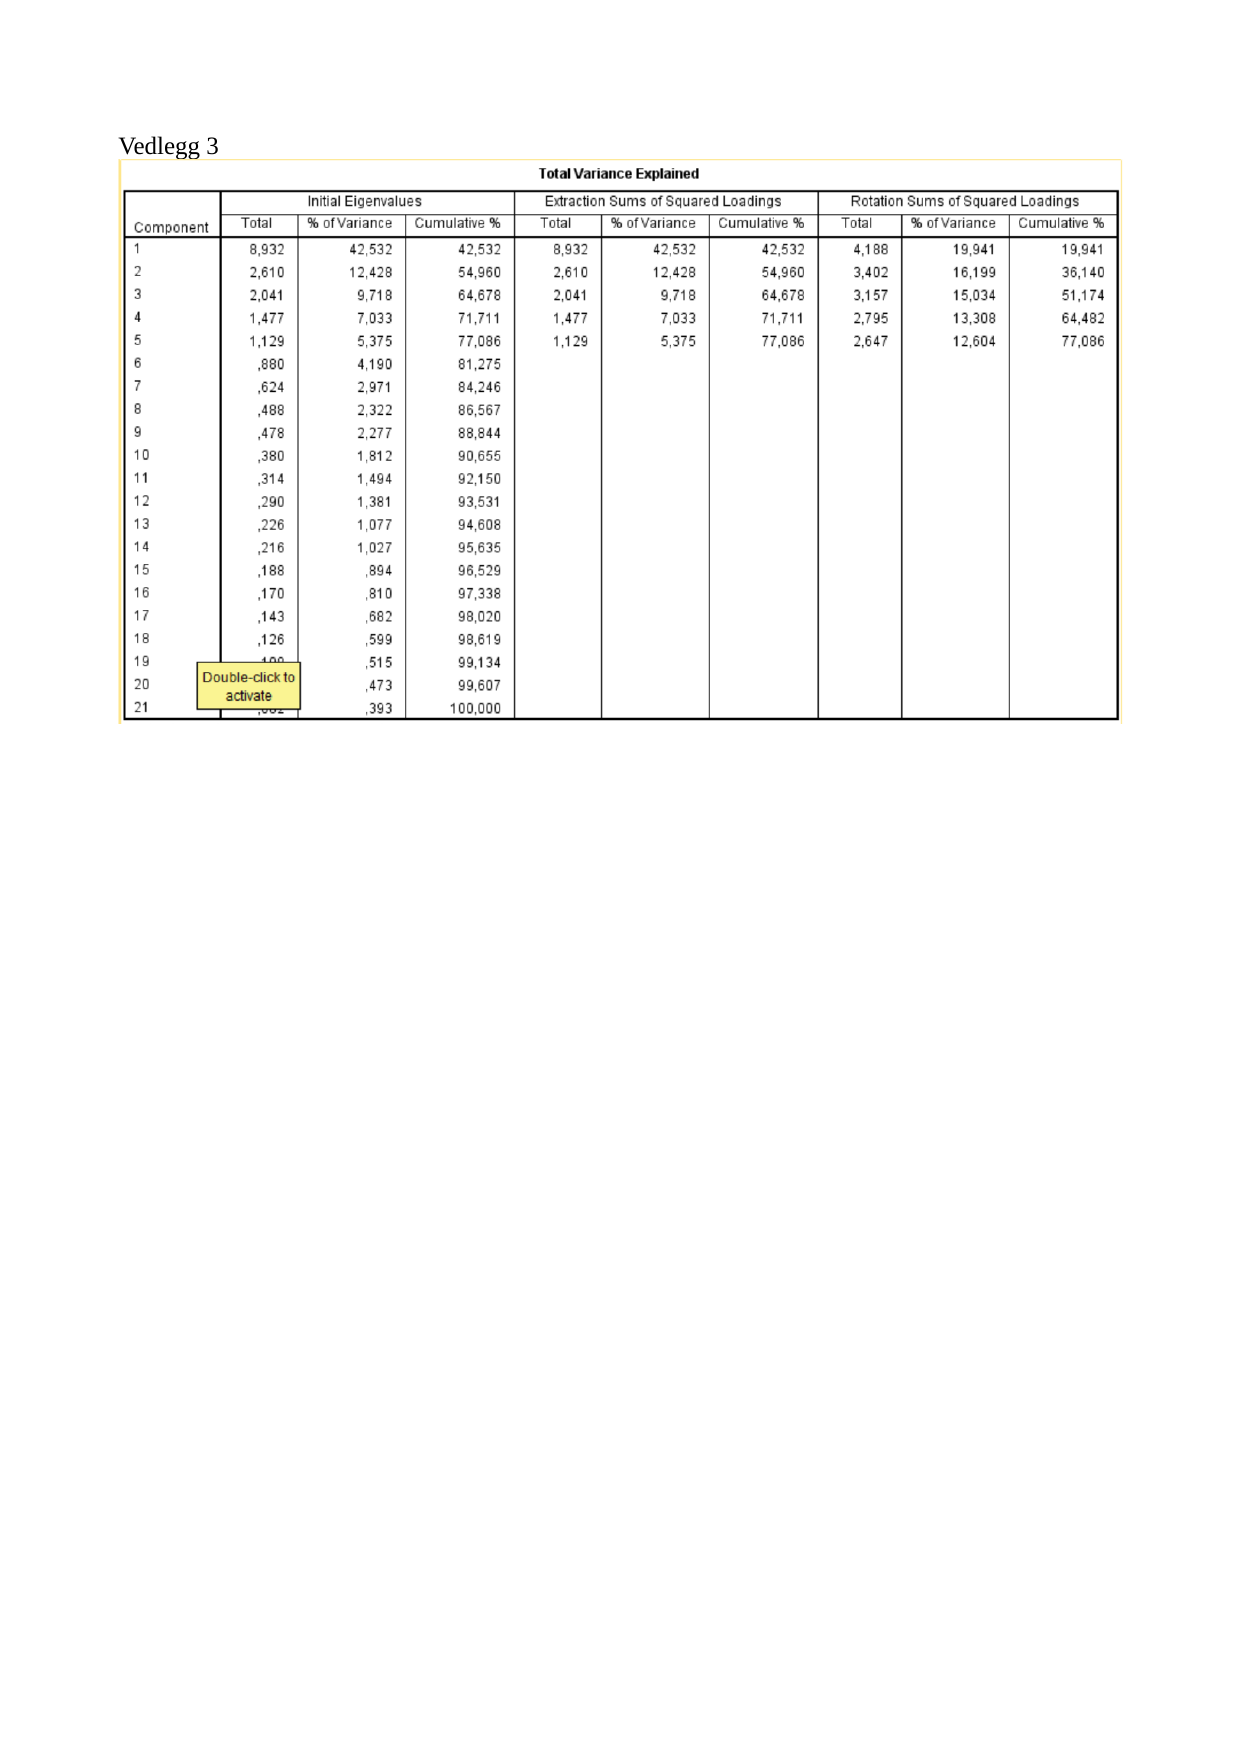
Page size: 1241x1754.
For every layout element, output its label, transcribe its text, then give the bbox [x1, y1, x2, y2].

picture [118, 159, 1123, 724]
text Vedlegg 3 [118, 118, 1122, 159]
